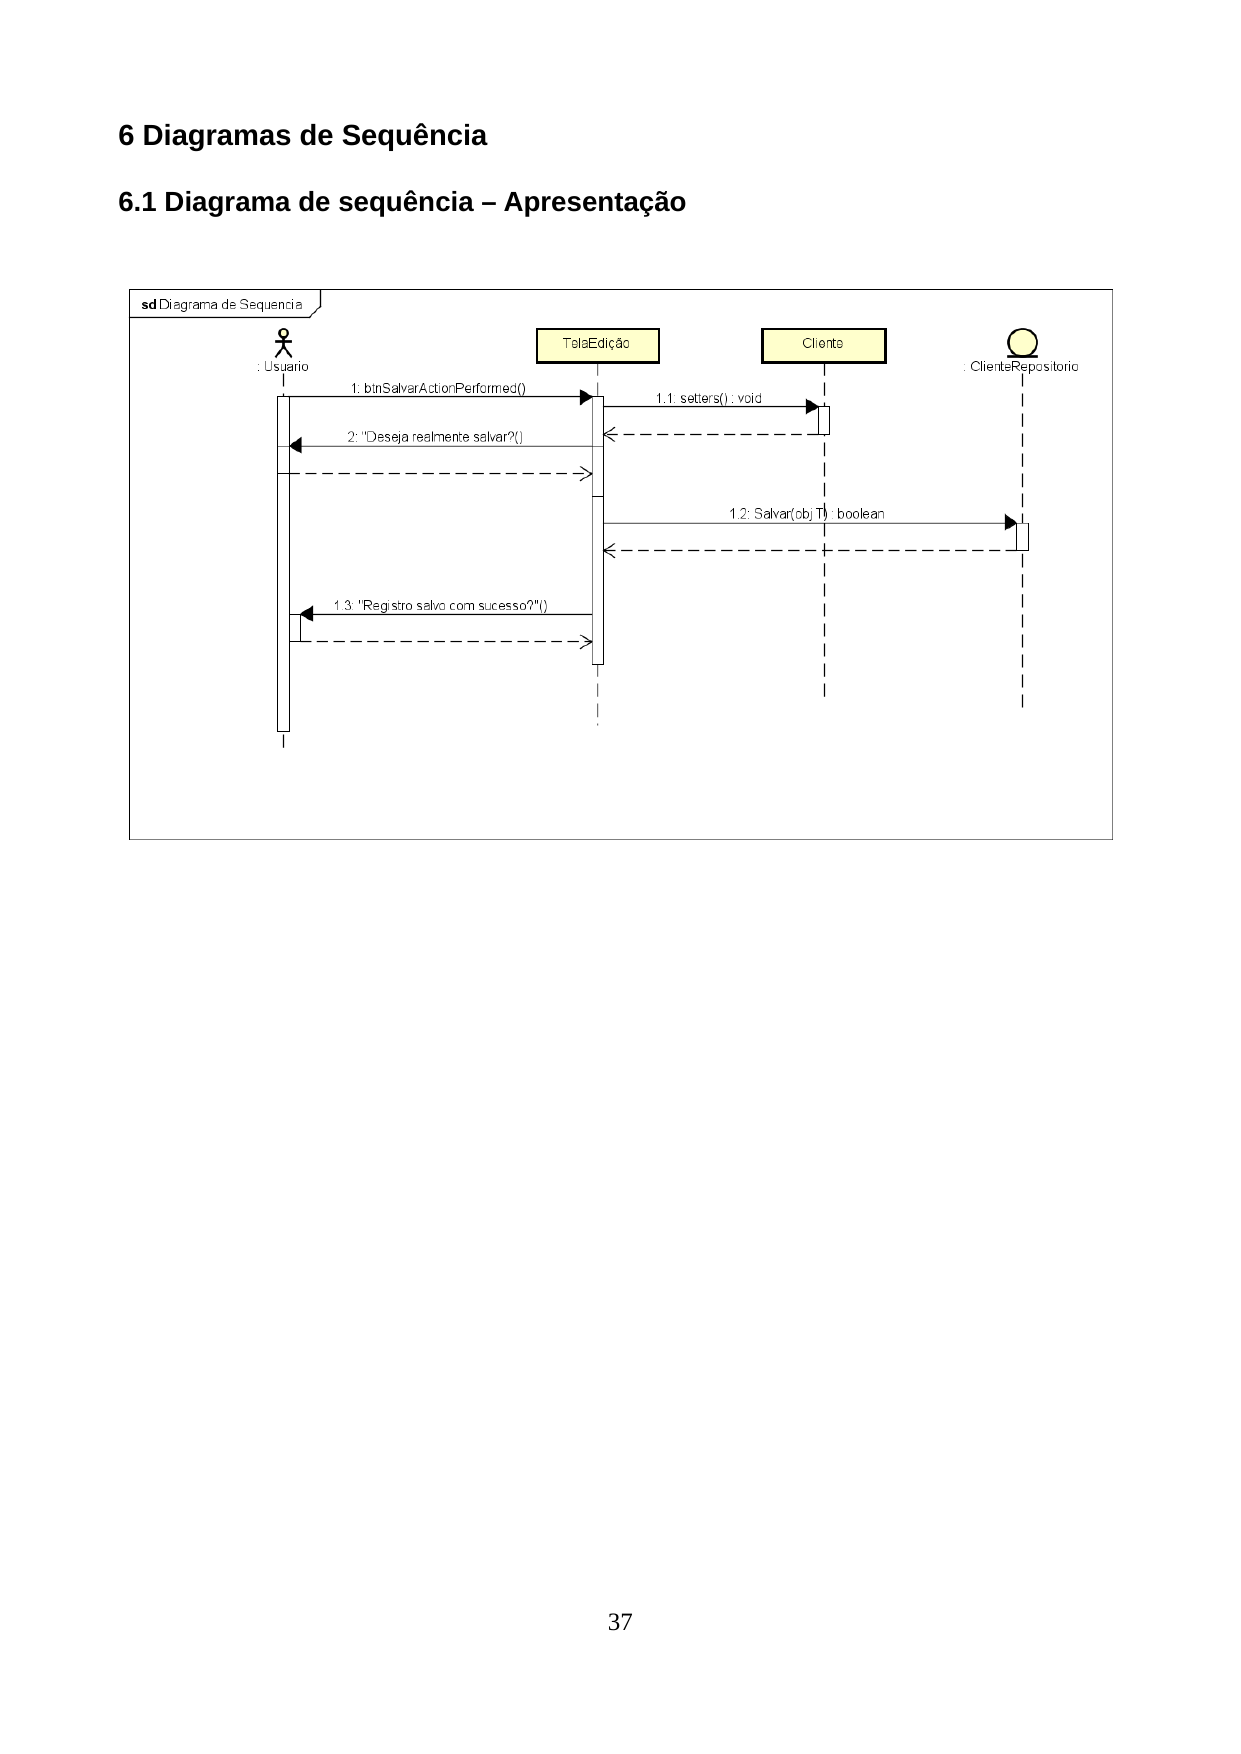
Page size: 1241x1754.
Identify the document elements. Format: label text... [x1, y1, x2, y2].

subtitle 6 Diagramas de Sequência [118, 118, 1122, 152]
picture [118, 278, 1123, 850]
subtitle 6.1 Diagrama de sequência – Apresentação [118, 185, 1122, 217]
